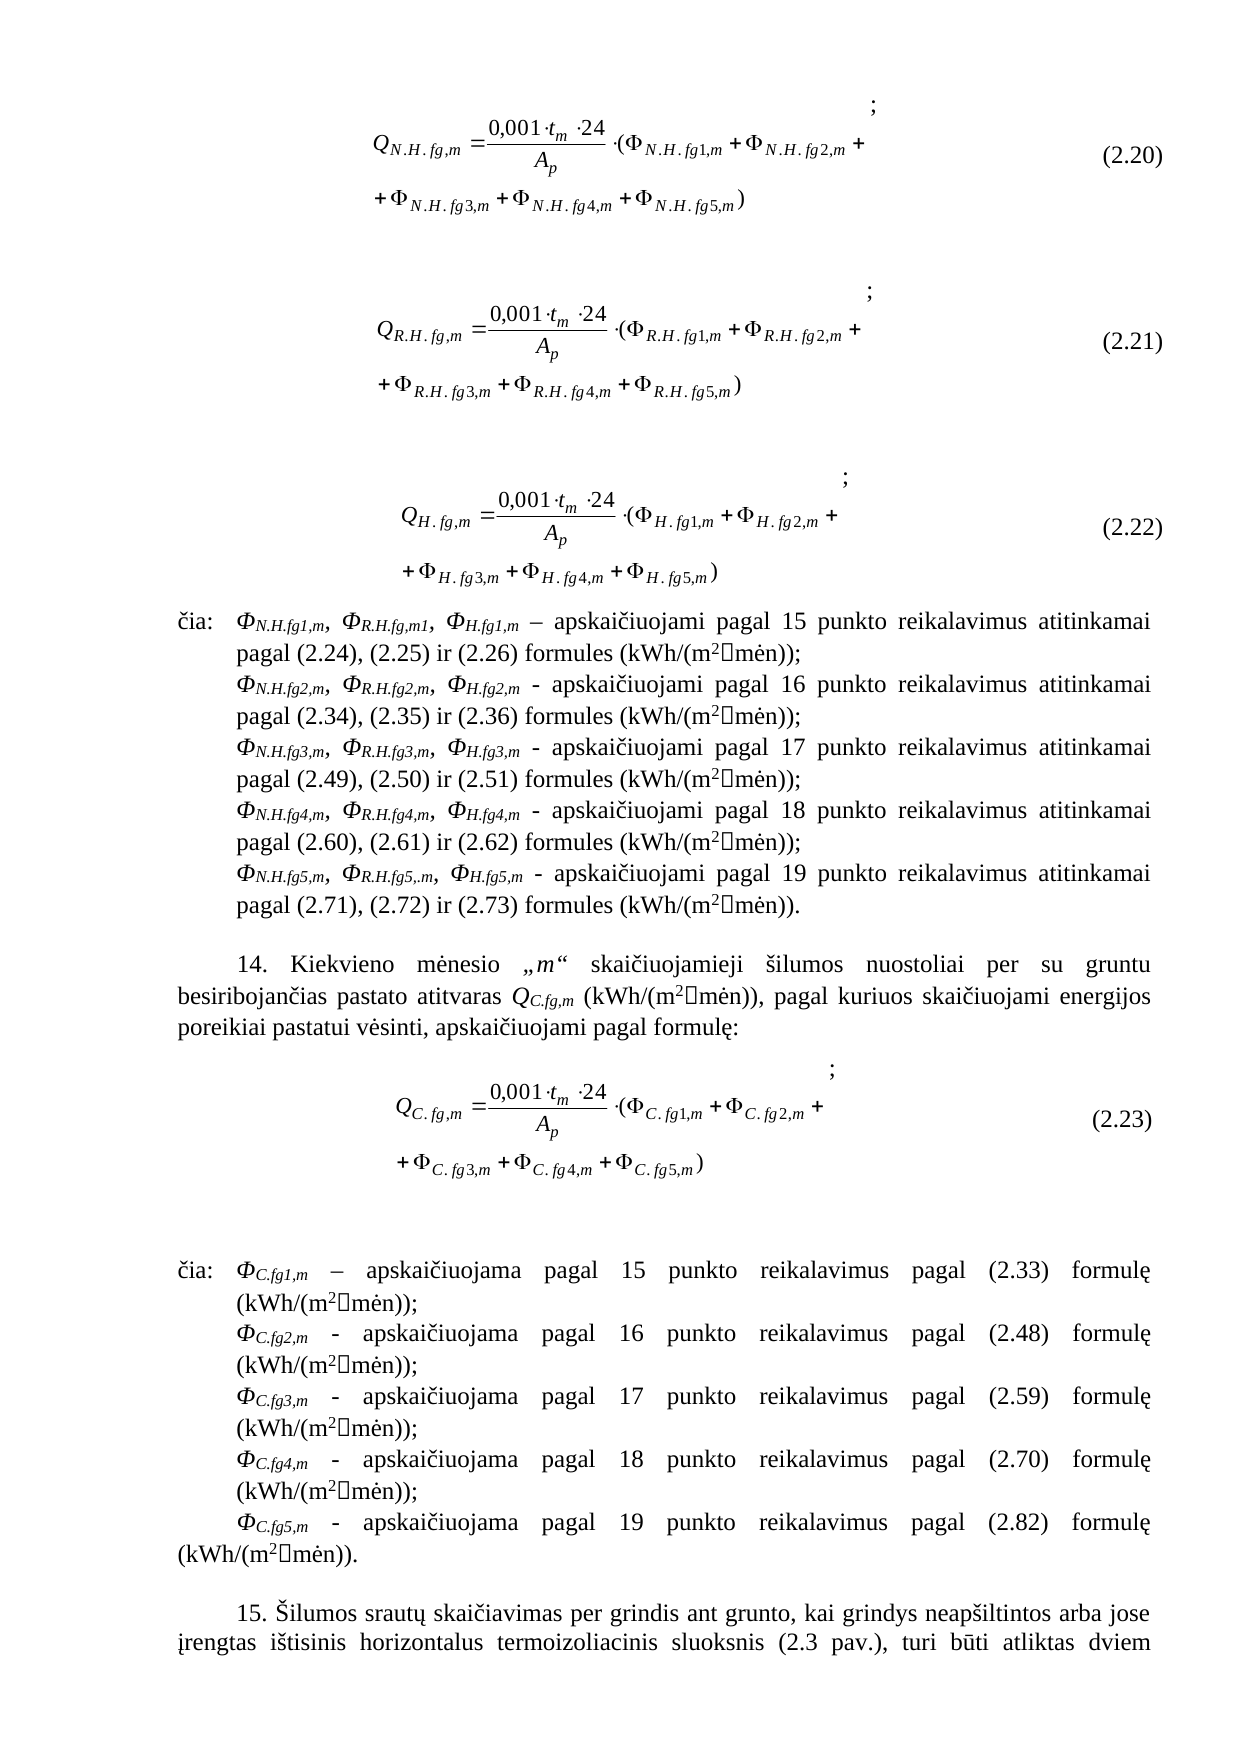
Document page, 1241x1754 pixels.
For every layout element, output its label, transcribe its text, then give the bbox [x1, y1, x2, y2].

table_header ; [177, 263, 1069, 420]
text ΦN.H.fg4,m, ΦR.H.fg4,m, ΦH.fg4,m - apskaičiuojami pagal 18 punkto reikalavimus atitinkamai pagal (2.60), (2.61) ir (2.62) formules (kWh/(m2mėn)); [236, 795, 1152, 858]
text čia: ΦC.fg1,m – apskaičiuojama pagal 15 punkto reikalavimus pagal (2.33) formulę (kWh/(m2mėn)); [177, 1256, 1152, 1318]
text ΦC.fg3,m - apskaičiuojama pagal 17 punkto reikalavimus pagal (2.59) formulę (kWh/(m2mėn)); [236, 1381, 1152, 1444]
text čia: ΦN.H.fg1,m, ΦR.H.fg,m1, ΦH.fg1,m – apskaičiuojami pagal 15 punkto reikalavimus atitinkamai pagal (2.24), (2.25) ir (2.26) formules (kWh/(m2mėn)); [177, 606, 1152, 669]
text ΦN.H.fg2,m, ΦR.H.fg2,m, ΦH.fg2,m - apskaičiuojami pagal 16 punkto reikalavimus atitinkamai pagal (2.34), (2.35) ir (2.36) formules (kWh/(m2mėn)); [236, 669, 1152, 732]
text ΦC.fg4,m - apskaičiuojama pagal 18 punkto reikalavimus pagal (2.70) formulę (kWh/(m2mėn)); [236, 1444, 1152, 1507]
text ΦN.H.fg5,m, ΦR.H.fg5,.m, ΦH.fg5,m - apskaičiuojami pagal 19 punkto reikalavimus atitinkamai pagal (2.71), (2.72) ir (2.73) formules (kWh/(m2mėn)). [236, 858, 1152, 920]
table_header ; [177, 449, 1069, 606]
table_header (2.22) [1070, 449, 1174, 606]
text 15. Šilumos srautų skaičiavimas per grindis ant grunto, kai grindys neapšiltintos arba jose įrengtas ištisinis horizontalus termoizoliacinis sluoksnis (2.3 pav.), turi būti atliktas dviem [177, 1598, 1152, 1656]
table_header (2.20) [1070, 89, 1174, 234]
text ΦN.H.fg3,m, ΦR.H.fg3,m, ΦH.fg3,m - apskaičiuojami pagal 17 punkto reikalavimus atitinkamai pagal (2.49), (2.50) ir (2.51) formules (kWh/(m2mėn)); [236, 732, 1152, 795]
table_header (2.21) [1070, 263, 1174, 420]
text ΦC.fg5,m - apskaičiuojama pagal 19 punkto reikalavimus pagal (2.82) formulę (kWh/(m2mėn)). [177, 1507, 1152, 1570]
table_header (2.23) [1051, 1041, 1163, 1198]
table_header ; [177, 1041, 1051, 1198]
text ΦC.fg2,m - apskaičiuojama pagal 16 punkto reikalavimus pagal (2.48) formulę (kWh/(m2mėn)); [236, 1318, 1152, 1381]
text 14. Kiekvieno mėnesio „m“ skaičiuojamieji šilumos nuostoliai per su gruntu besiribojančias pastato atitvaras QC.fg,m (kWh/(m2mėn)), pagal kuriuos skaičiuojami energijos poreikiai pastatui vėsinti, apskaičiuojami pagal formulę: [177, 949, 1152, 1041]
table_header ; [177, 89, 1069, 234]
